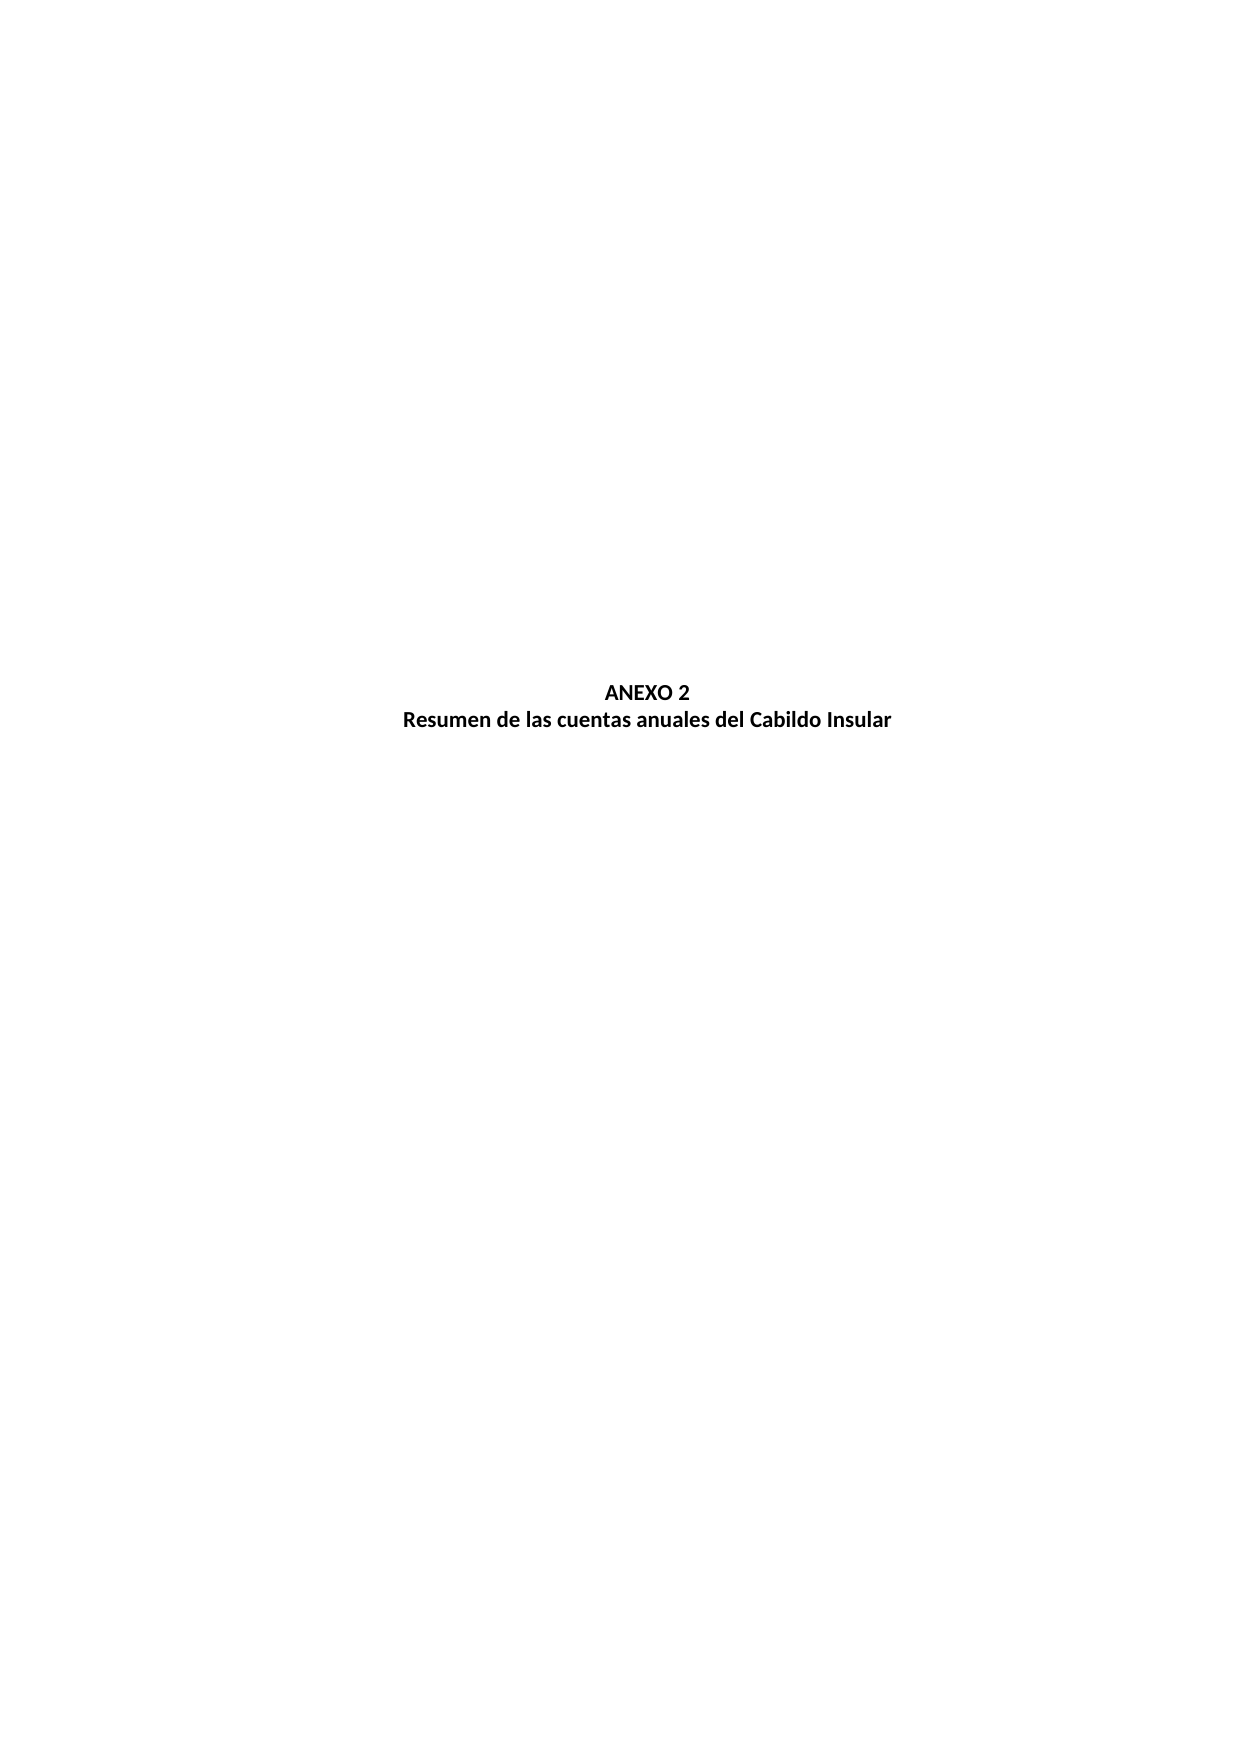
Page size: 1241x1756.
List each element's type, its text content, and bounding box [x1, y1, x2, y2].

subtitle ANEXO 2 [231, 678, 1063, 706]
text Resumen de las cuentas anuales del Cabildo Insular [231, 706, 1063, 733]
